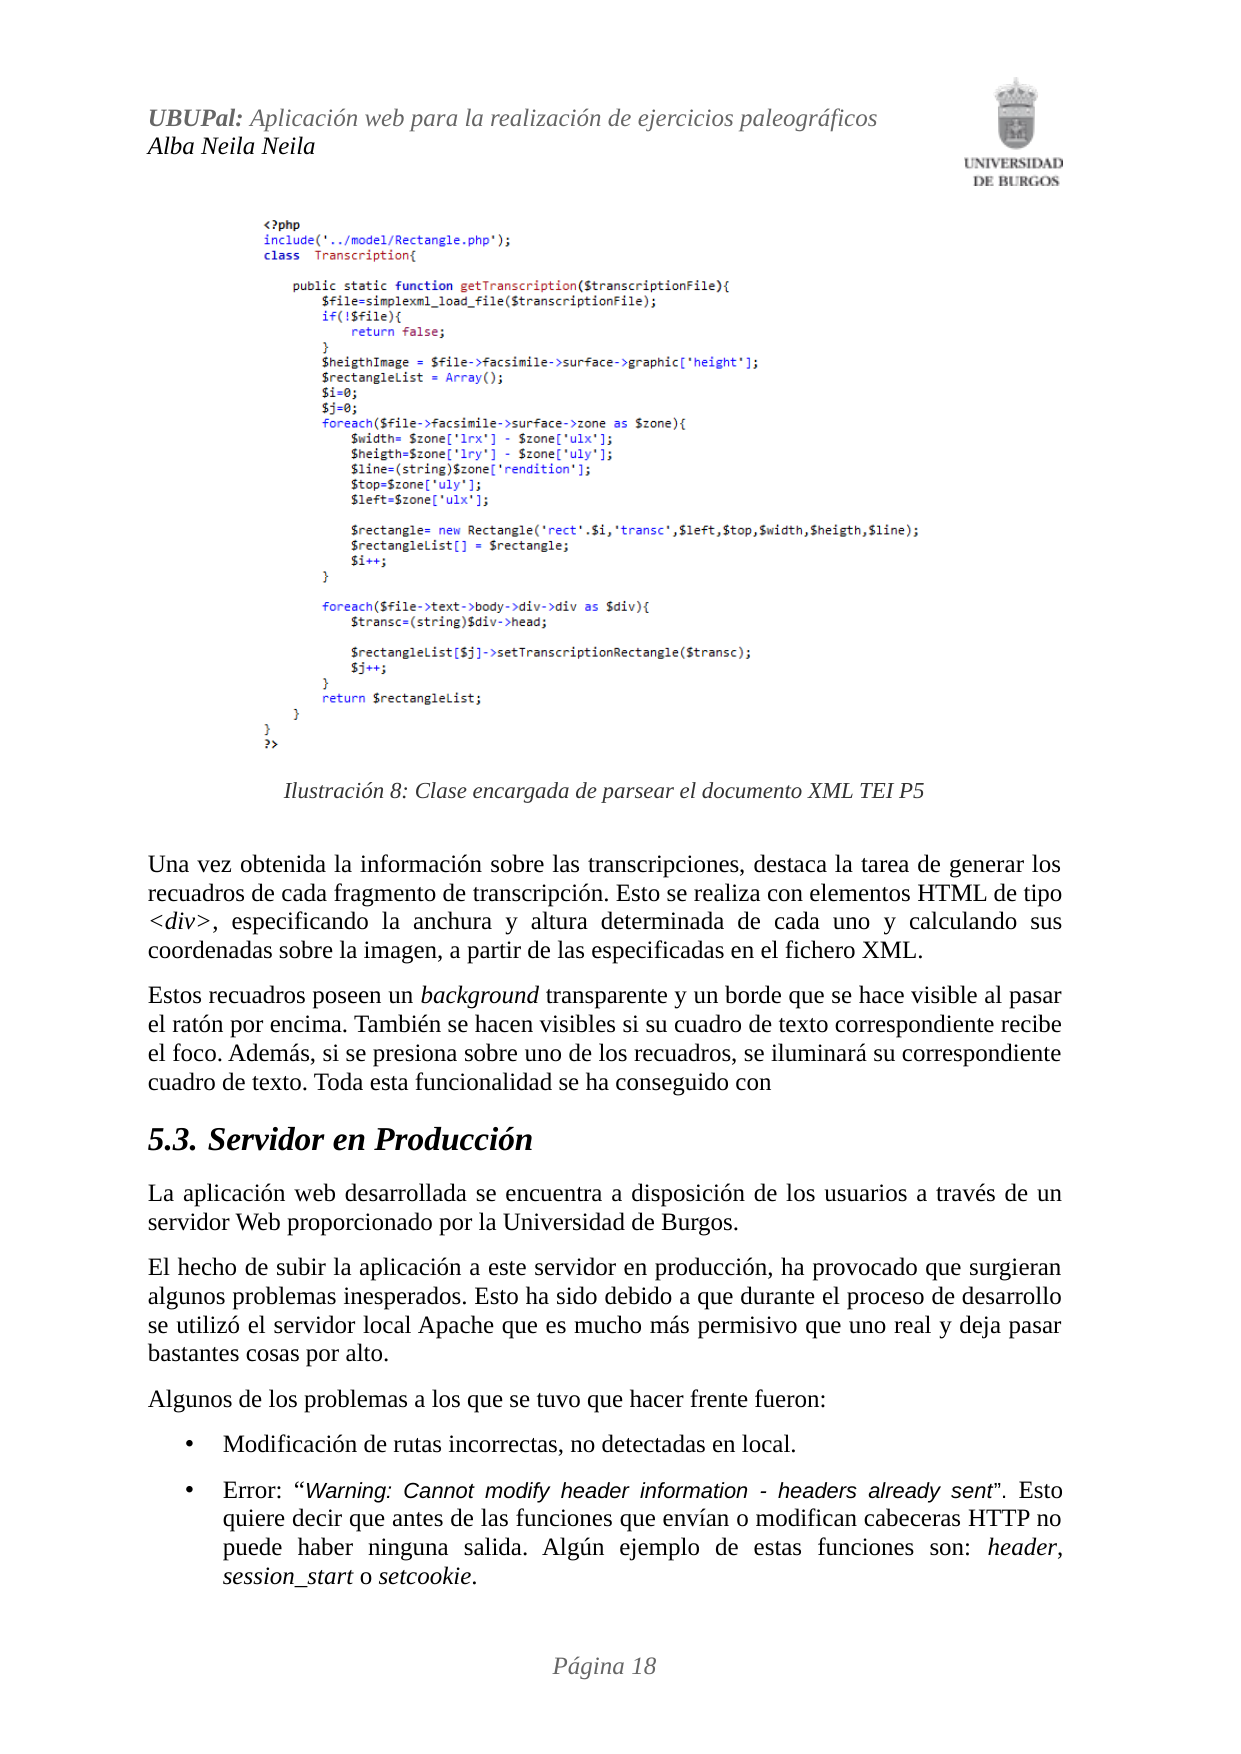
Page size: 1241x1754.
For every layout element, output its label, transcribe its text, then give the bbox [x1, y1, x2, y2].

text Ilustración 8: Clase encargada de parsear el documento XML TEI P5 [262, 764, 948, 803]
text Estos recuadros poseen un background transparente y un borde que se hace visible al pasar el ratón por encima. También se hacen visibles si su cuadro de texto correspondiente recibe el foco. Además, si se presiona sobre uno de los recuadros, se iluminará su correspondiente cuadro de texto. Toda esta funcionalidad se ha conseguido con [148, 981, 1063, 1096]
picture [964, 77, 1063, 186]
text Una vez obtenida la información sobre las transcripciones, destaca la tarea de generar los recuadros de cada fragmento de transcripción. Esto se realiza con elementos HTML de tipo <div>, especificando la anchura y altura determinada de cada uno y calculando sus coordenadas sobre la imagen, a partir de las especificadas en el fichero XML. [148, 849, 1063, 964]
list Error: “Warning: Cannot modify header information - headers already sent”. Esto quiere decir que antes de las funciones que envían o modifican cabeceras HTTP no puede haber ninguna salida. Algún ejemplo de estas funciones son: header, session_start o setcookie. [185, 1475, 1063, 1590]
picture [262, 218, 949, 764]
list Modificación de rutas incorrectas, no detectadas en local. [185, 1429, 1063, 1458]
text La aplicación web desarrollada se encuentra a disposición de los usuarios a través de un servidor Web proporcionado por la Universidad de Burgos. [148, 1178, 1063, 1236]
subtitle Servidor en Producción [148, 1119, 1063, 1157]
text El hecho de subir la aplicación a este servidor en producción, ha provocado que surgieran algunos problemas inesperados. Esto ha sido debido a que durante el proceso de desarrollo se utilizó el servidor local Apache que es mucho más permisivo que uno real y deja pasar bastantes cosas por alto. [148, 1252, 1063, 1367]
text Algunos de los problemas a los que se tuvo que hacer frente fueron: [148, 1384, 1063, 1413]
